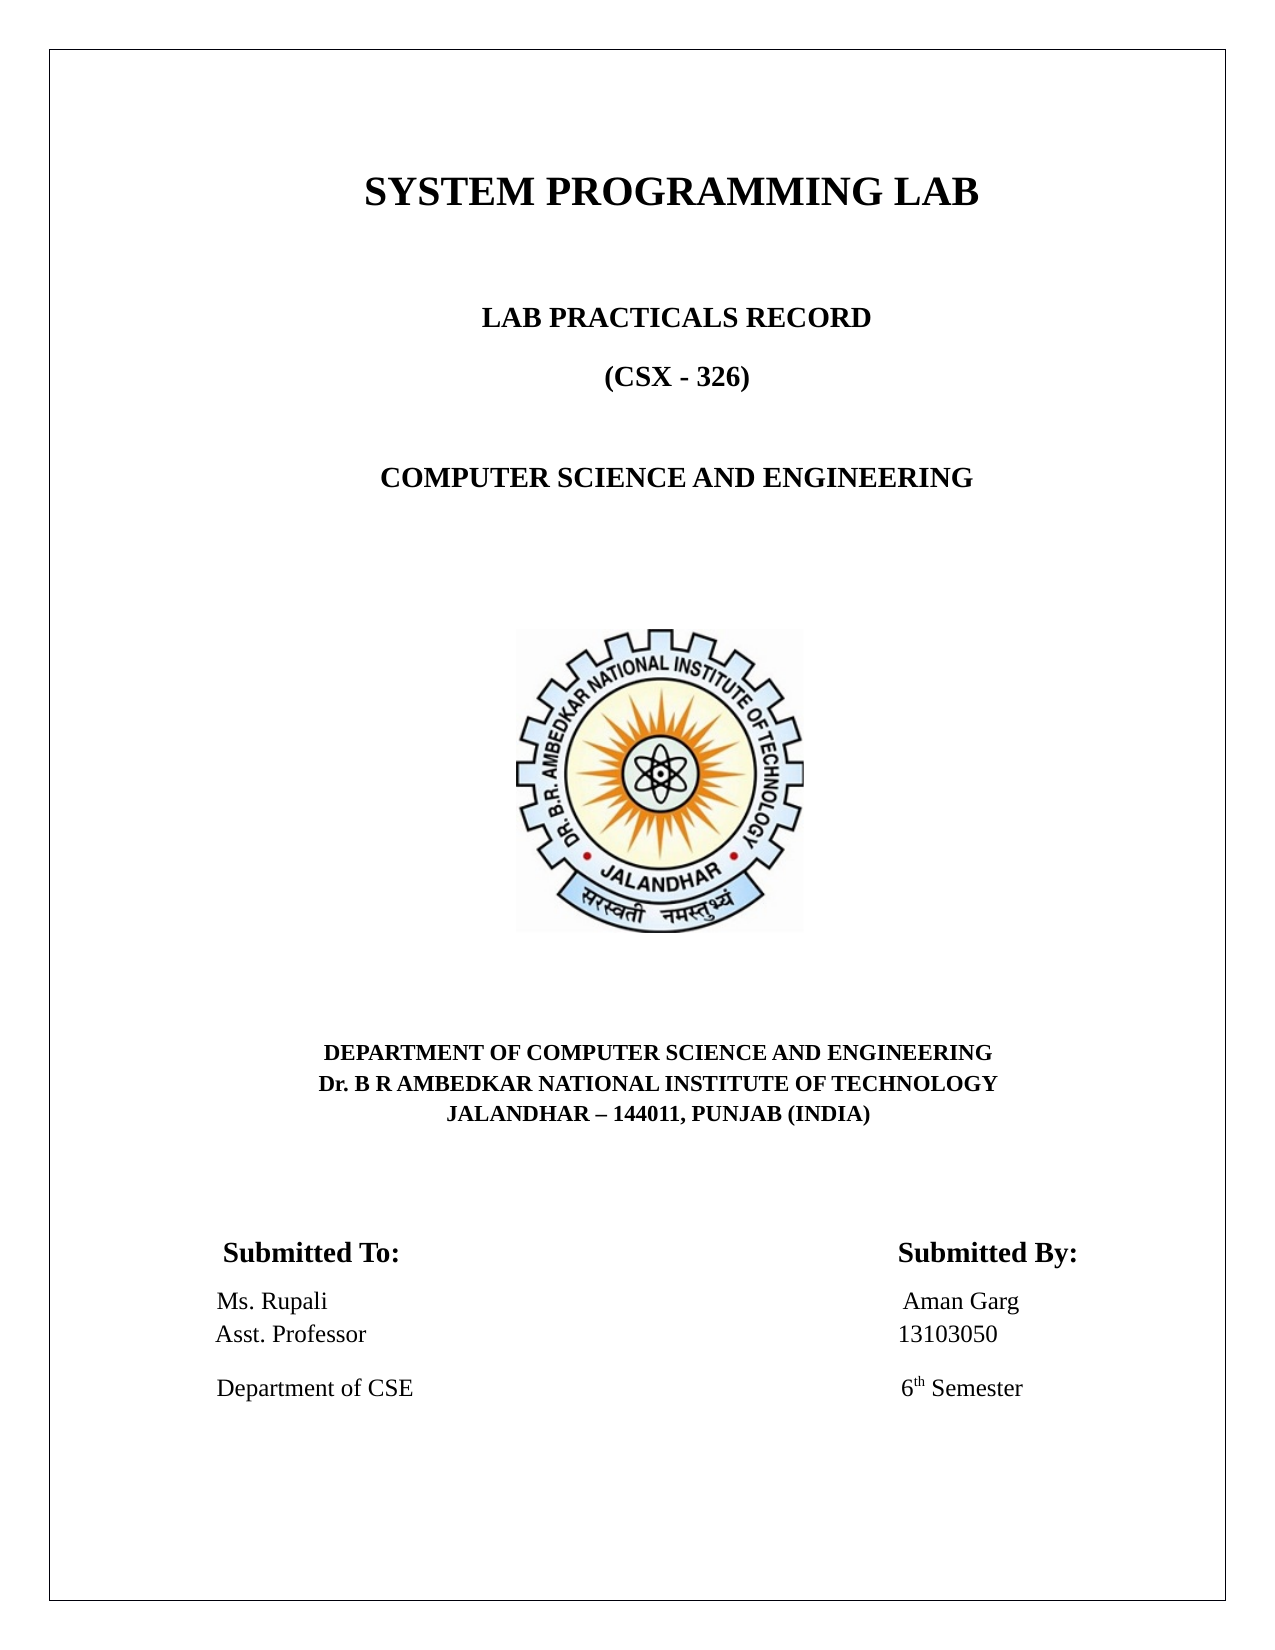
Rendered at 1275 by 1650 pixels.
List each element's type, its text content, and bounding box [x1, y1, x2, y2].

text COMPUTER SCIENCE AND ENGINEERING [185, 460, 1169, 493]
picture [516, 629, 804, 933]
text JALANDHAR – 144011, PUNJAB (INDIA) [148, 1100, 1169, 1126]
text DEPARTMENT OF COMPUTER SCIENCE AND ENGINEERING [148, 1039, 1169, 1066]
subtitle Submitted To: Submitted By: [185, 1236, 1169, 1269]
text Asst. Professor 13103050 [148, 1319, 1169, 1348]
text Dr. B R AMBEDKAR NATIONAL INSTITUTE OF TECHNOLOGY [148, 1070, 1169, 1096]
text (CSX - 326) [185, 359, 1169, 393]
text LAB PRACTICALS RECORD [185, 300, 1169, 333]
text Department of CSE 6th Semester [148, 1373, 1169, 1402]
subtitle SYSTEM PROGRAMMING LAB [185, 166, 1169, 214]
text Ms. Rupali Aman Garg [185, 1286, 1169, 1315]
